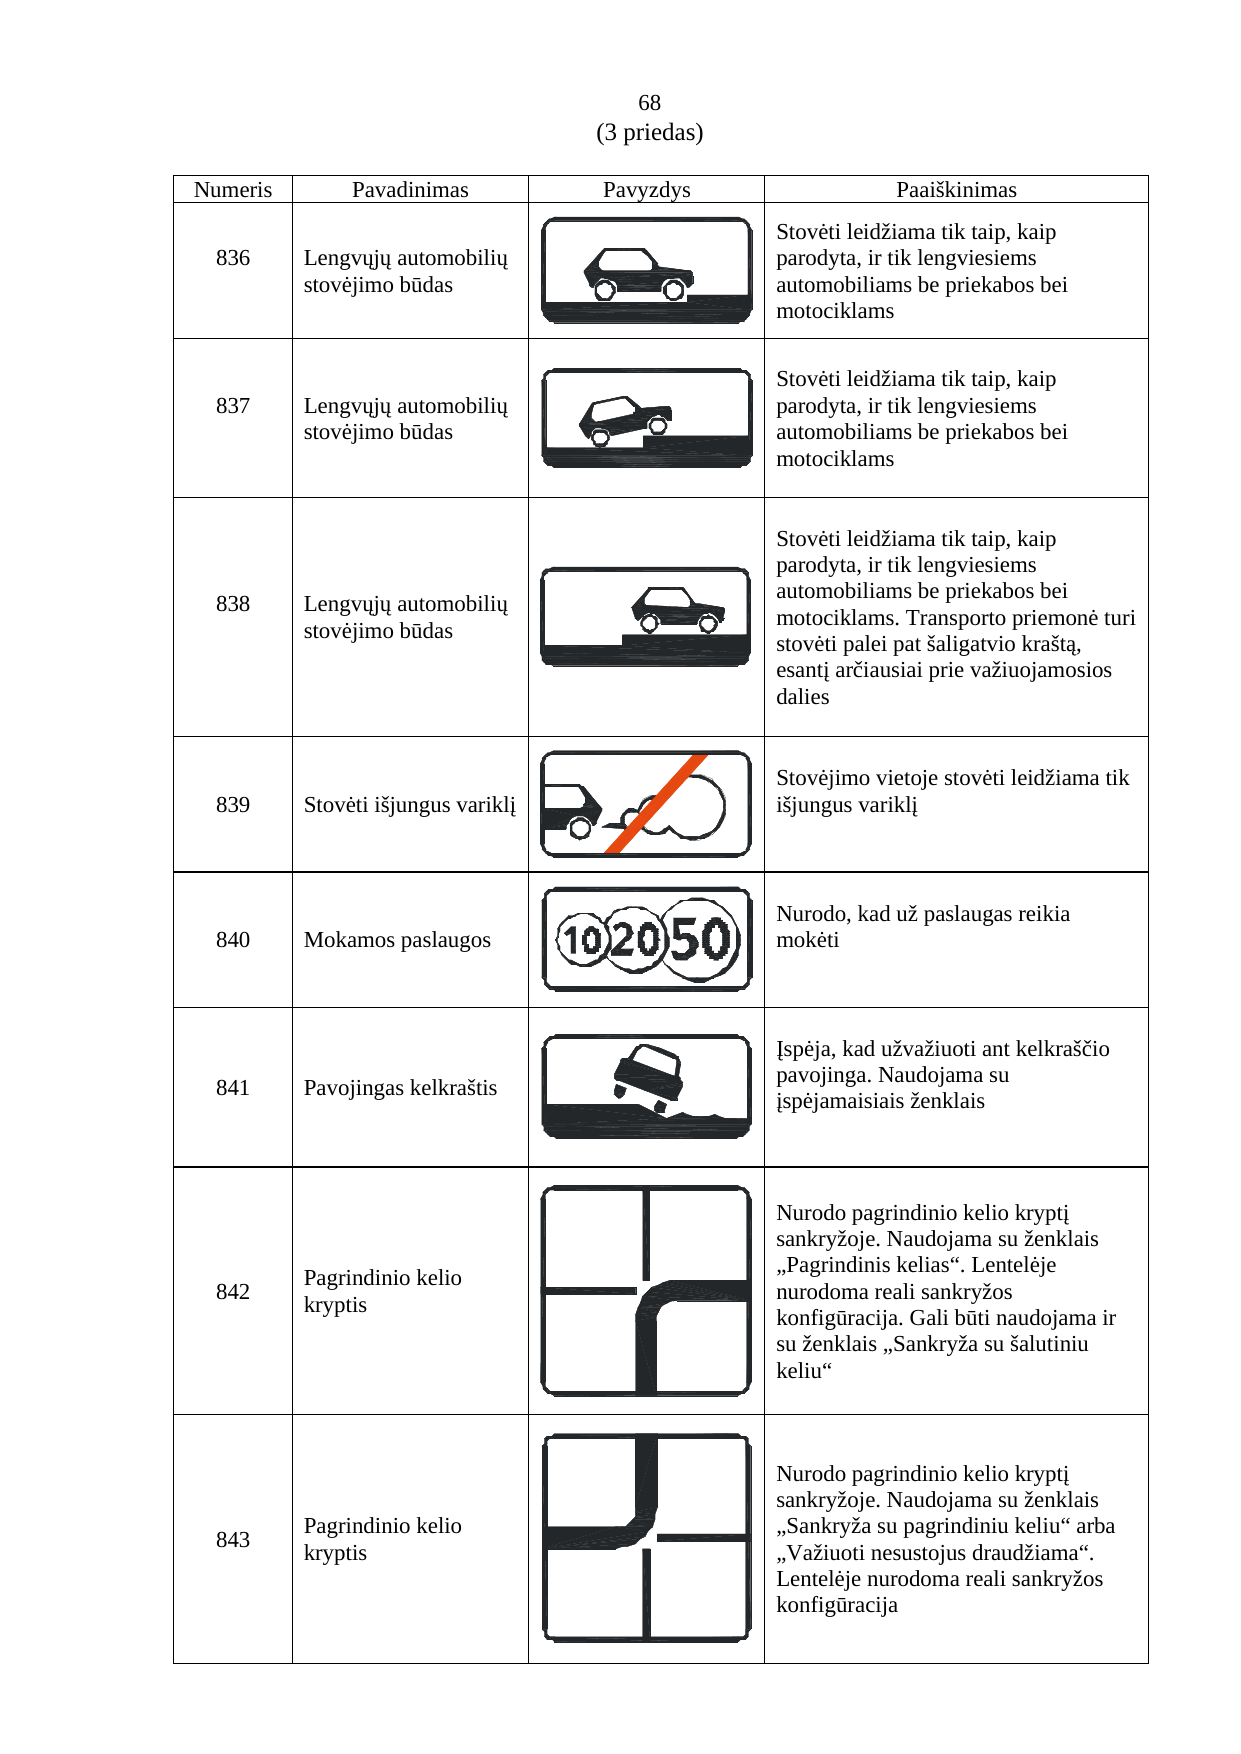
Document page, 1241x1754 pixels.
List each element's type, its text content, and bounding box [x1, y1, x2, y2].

table_cell [529, 203, 764, 338]
table_cell 840 [174, 873, 292, 1007]
table_cell [529, 1008, 764, 1166]
table_cell Nurodo pagrindinio kelio kryptį sankryžoje. Naudojama su ženklais „Pagrindinis kelias“. Lentelėje nurodoma reali sankryžos konfigūracija. Gali būti naudojama ir su ženklais „Sankryža su šalutiniu keliu“ [765, 1168, 1148, 1414]
table_cell [529, 873, 764, 1007]
table_cell [529, 1415, 764, 1662]
table_cell Pagrindinio kelio kryptis [293, 1168, 528, 1414]
table_cell Įspėja, kad užvažiuoti ant kelkraščio pavojinga. Naudojama su įspėjamaisiais ženklais [765, 1008, 1148, 1166]
table_cell 842 [174, 1168, 292, 1414]
table_cell Mokamos paslaugos [293, 873, 528, 1007]
table_cell Nurodo, kad už paslaugas reikia mokėti [765, 873, 1148, 1007]
table_cell [529, 737, 764, 871]
table_cell Nurodo pagrindinio kelio kryptį sankryžoje. Naudojama su ženklais „Sankryža su pagrindiniu keliu“ arba „Važiuoti nesustojus draudžiama“. Lentelėje nurodoma reali sankryžos konfigūracija [765, 1415, 1148, 1662]
table_cell 837 [174, 339, 292, 497]
table_cell 838 [174, 498, 292, 736]
table_cell Stovėti leidžiama tik taip, kaip parodyta, ir tik lengviesiems automobiliams be priekabos bei motociklams. Transporto priemonė turi stovėti palei pat šaligatvio kraštą, esantį arčiausiai prie važiuojamosios dalies [765, 498, 1148, 736]
table_header Paaiškinimas [765, 176, 1148, 202]
table_cell Stovėjimo vietoje stovėti leidžiama tik išjungus variklį [765, 737, 1148, 871]
table_cell Lengvųjų automobilių stovėjimo būdas [293, 203, 528, 338]
table_cell 843 [174, 1415, 292, 1662]
table_cell 836 [174, 203, 292, 338]
table_header Numeris [174, 176, 292, 202]
table_cell [529, 339, 764, 497]
table_cell Stovėti leidžiama tik taip, kaip parodyta, ir tik lengviesiems automobiliams be priekabos bei motociklams [765, 203, 1148, 338]
table_cell Pagrindinio kelio kryptis [293, 1415, 528, 1662]
table_cell Lengvųjų automobilių stovėjimo būdas [293, 339, 528, 497]
table_header Pavadinimas [293, 176, 528, 202]
table_cell Stovėti išjungus variklį [293, 737, 528, 871]
table_cell [529, 1168, 764, 1414]
table_cell [529, 498, 764, 736]
table_cell Lengvųjų automobilių stovėjimo būdas [293, 498, 528, 736]
table_cell 841 [174, 1008, 292, 1166]
table_header Pavyzdys [529, 176, 764, 202]
table_cell Pavojingas kelkraštis [293, 1008, 528, 1166]
table_cell 839 [174, 737, 292, 871]
table_cell Stovėti leidžiama tik taip, kaip parodyta, ir tik lengviesiems automobiliams be priekabos bei motociklams [765, 339, 1148, 497]
